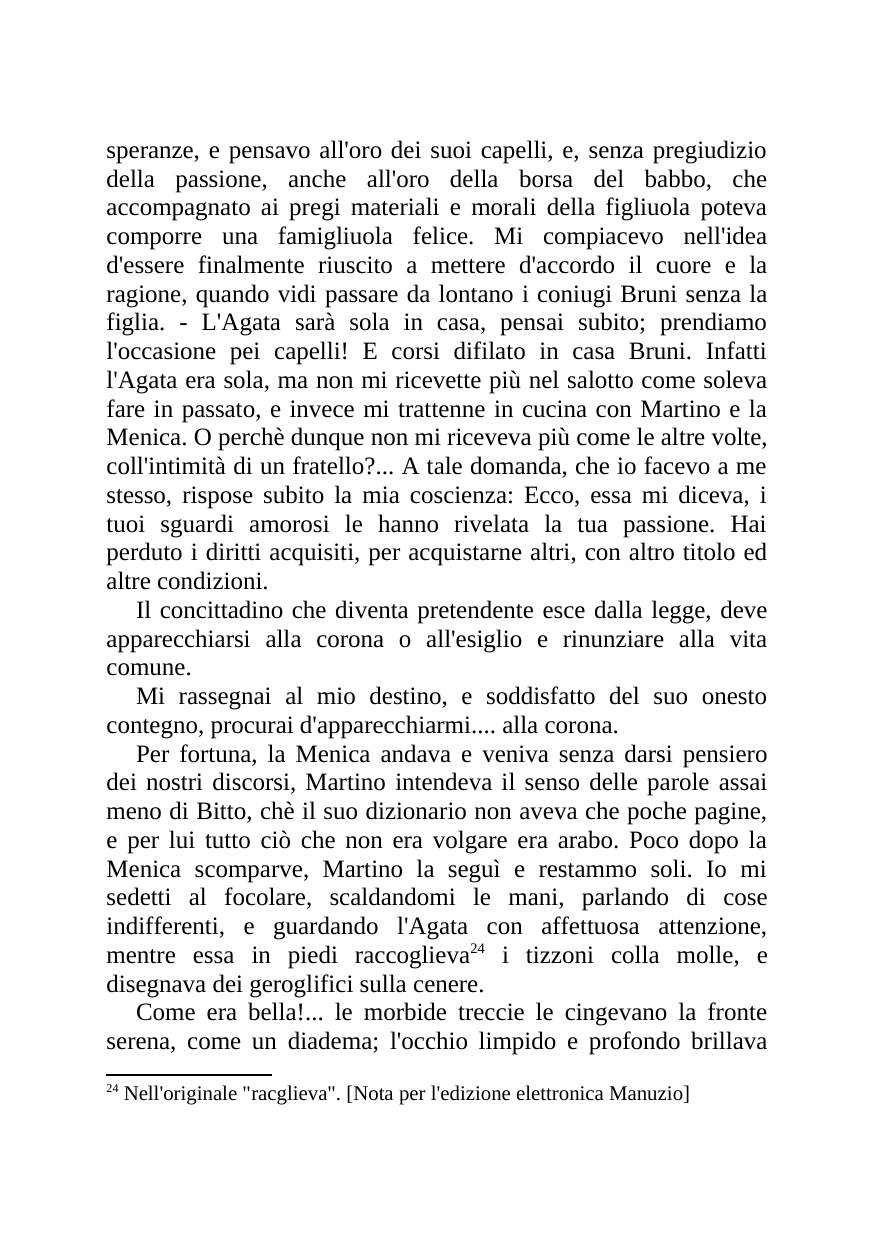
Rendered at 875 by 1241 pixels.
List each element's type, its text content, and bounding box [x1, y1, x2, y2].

text speranze, e pensavo all'oro dei suoi capelli, e, senza pregiudizio della passione, anche all'oro della borsa del babbo, che accompagnato ai pregi materiali e morali della figliuola poteva comporre una famigliuola felice. Mi compiacevo nell'idea d'essere finalmente riuscito a mettere d'accordo il cuore e la ragione, quando vidi passare da lontano i coniugi Bruni senza la figlia. - L'Agata sarà sola in casa, pensai subito; prendiamo l'occasione pei capelli! E corsi difilato in casa Bruni. Infatti l'Agata era sola, ma non mi ricevette più nel salotto come soleva fare in passato, e invece mi trattenne in cucina con Martino e la Menica. O perchè dunque non mi riceveva più come le altre volte, coll'intimità di un fratello?... A tale domanda, che io facevo a me stesso, rispose subito la mia coscienza: Ecco, essa mi diceva, i tuoi sguardi amorosi le hanno rivelata la tua passione. Hai perduto i diritti acquisiti, per acquistarne altri, con altro titolo ed altre condizioni. [106, 135, 768, 595]
text Come era bella!... le morbide treccie le cingevano la fronte serena, come un diadema; l'occhio limpido e profondo brillava [106, 997, 768, 1055]
text Il concittadino che diventa pretendente esce dalla legge, deve apparecchiarsi alla corona o all'esiglio e rinunziare alla vita comune. [106, 595, 768, 681]
text Mi rassegnai al mio destino, e soddisfatto del suo onesto contegno, procurai d'apparecchiarmi.... alla corona. [106, 681, 768, 739]
text Per fortuna, la Menica andava e veniva senza darsi pensiero dei nostri discorsi, Martino intendeva il senso delle parole assai meno di Bitto, chè il suo dizionario non aveva che poche pagine, e per lui tutto ciò che non era volgare era arabo. Poco dopo la Menica scomparve, Martino la seguì e restammo soli. Io mi sedetti al focolare, scaldandomi le mani, parlando di cose indifferenti, e guardando l'Agata con affettuosa attenzione, mentre essa in piedi raccoglieva i tizzoni colla molle, e disegnava dei geroglifici sulla cenere. [106, 739, 768, 997]
text Nell'originale "racglieva". [Nota per l'edizione elettronica Manuzio] [106, 1081, 768, 1105]
